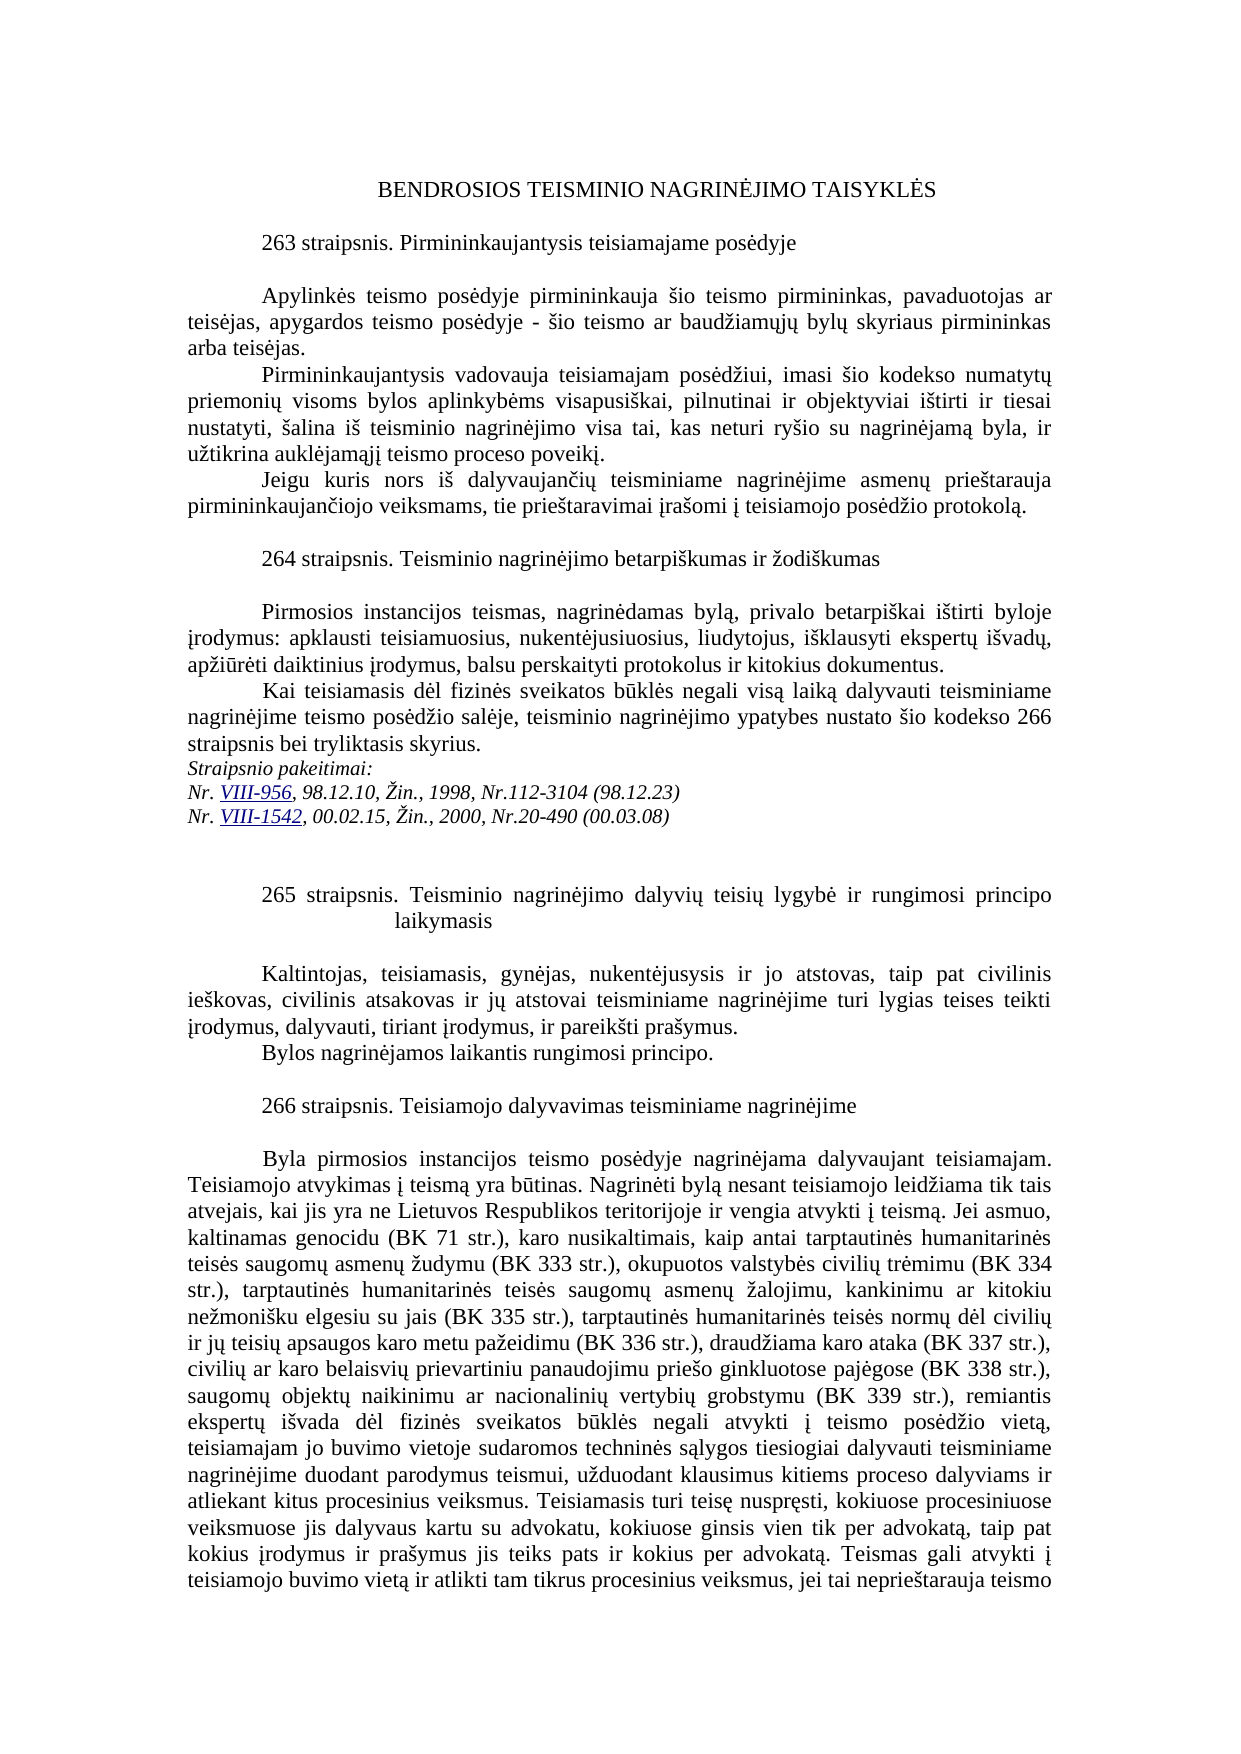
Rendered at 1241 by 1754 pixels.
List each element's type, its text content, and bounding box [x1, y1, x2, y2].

text Jeigu kuris nors iš dalyvaujančių teisminiame nagrinėjime asmenų prieštarauja pirmininkaujančiojo veiksmams, tie prieštaravimai įrašomi į teisiamojo posėdžio protokolą. [187, 466, 1053, 519]
text Byla pirmosios instancijos teismo posėdyje nagrinėjama dalyvaujant teisiamajam. Teisiamojo atvykimas į teismą yra būtinas. Nagrinėti bylą nesant teisiamojo leidžiama tik tais atvejais, kai jis yra ne Lietuvos Respublikos teritorijoje ir vengia atvykti į teismą. Jei asmuo, kaltinamas genocidu (BK 71 str.), karo nusikaltimais, kaip antai tarptautinės humanitarinės teisės saugomų asmenų žudymu (BK 333 str.), okupuotos valstybės civilių trėmimu (BK 334 str.), tarptautinės humanitarinės teisės saugomų asmenų žalojimu, kankinimu ar kitokiu nežmonišku elgesiu su jais (BK 335 str.), tarptautinės humanitarinės teisės normų dėl civilių ir jų teisių apsaugos karo metu pažeidimu (BK 336 str.), draudžiama karo ataka (BK 337 str.), civilių ar karo belaisvių prievartiniu panaudojimu priešo ginkluotose pajėgose (BK 338 str.), saugomų objektų naikinimu ar nacionalinių vertybių grobstymu (BK 339 str.), remiantis ekspertų išvada dėl fizinės sveikatos būklės negali atvykti į teismo posėdžio vietą, teisiamajam jo buvimo vietoje sudaromos techninės sąlygos tiesiogiai dalyvauti teisminiame nagrinėjime duodant parodymus teismui, užduodant klausimus kitiems proceso dalyviams ir atliekant kitus procesinius veiksmus. Teisiamasis turi teisę nuspręsti, kokiuose procesiniuose veiksmuose jis dalyvaus kartu su advokatu, kokiuose ginsis vien tik per advokatą, taip pat kokius įrodymus ir prašymus jis teiks pats ir kokius per advokatą. Teismas gali atvykti į teisiamojo buvimo vietą ir atlikti tam tikrus procesinius veiksmus, jei tai neprieštarauja teismo [187, 1144, 1053, 1593]
text Bylos nagrinėjamos laikantis rungimosi principo. [187, 1039, 1053, 1066]
text Kai teisiamasis dėl fizinės sveikatos būklės negali visą laiką dalyvauti teisminiame nagrinėjime teismo posėdžio salėje, teisminio nagrinėjimo ypatybes nustato šio kodekso 266 straipsnis bei tryliktasis skyrius. [187, 677, 1053, 756]
text Apylinkės teismo posėdyje pirmininkauja šio teismo pirmininkas, pavaduotojas ar teisėjas, apygardos teismo posėdyje - šio teismo ar baudžiamųjų bylų skyriaus pirmininkas arba teisėjas. [187, 282, 1053, 361]
text 266 straipsnis. Teisiamojo dalyvavimas teisminiame nagrinėjime [187, 1092, 1053, 1118]
text 263 straipsnis. Pirmininkaujantysis teisiamajame posėdyje [187, 229, 1053, 255]
text Straipsnio pakeitimai: [187, 756, 1053, 780]
text 264 straipsnis. Teisminio nagrinėjimo betarpiškumas ir žodiškumas [187, 545, 1053, 572]
text BENDROSIOS TEISMINIO NAGRINĖJIMO TAISYKLĖS [187, 176, 1053, 203]
text Nr. VIII-1542, 00.02.15, Žin., 2000, Nr.20-490 (00.03.08) [187, 804, 1053, 828]
text Pirmininkaujantysis vadovauja teisiamajam posėdžiui, imasi šio kodekso numatytų priemonių visoms bylos aplinkybėms visapusiškai, pilnutinai ir objektyviai ištirti ir tiesai nustatyti, šalina iš teisminio nagrinėjimo visa tai, kas neturi ryšio su nagrinėjamą byla, ir užtikrina auklėjamąjį teismo proceso poveikį. [187, 361, 1053, 466]
text Kaltintojas, teisiamasis, gynėjas, nukentėjusysis ir jo atstovas, taip pat civilinis ieškovas, civilinis atsakovas ir jų atstovai teisminiame nagrinėjime turi lygias teises teikti įrodymus, dalyvauti, tiriant įrodymus, ir pareikšti prašymus. [187, 960, 1053, 1039]
text Nr. VIII-956, 98.12.10, Žin., 1998, Nr.112-3104 (98.12.23) [187, 780, 1053, 804]
text Pirmosios instancijos teismas, nagrinėdamas bylą, privalo betarpiškai ištirti byloje įrodymus: apklausti teisiamuosius, nukentėjusiuosius, liudytojus, išklausyti ekspertų išvadų, apžiūrėti daiktinius įrodymus, balsu perskaityti protokolus ir kitokius dokumentus. [187, 598, 1053, 677]
text 265 straipsnis. Teisminio nagrinėjimo dalyvių teisių lygybė ir rungimosi principo laikymasis [261, 881, 1053, 934]
